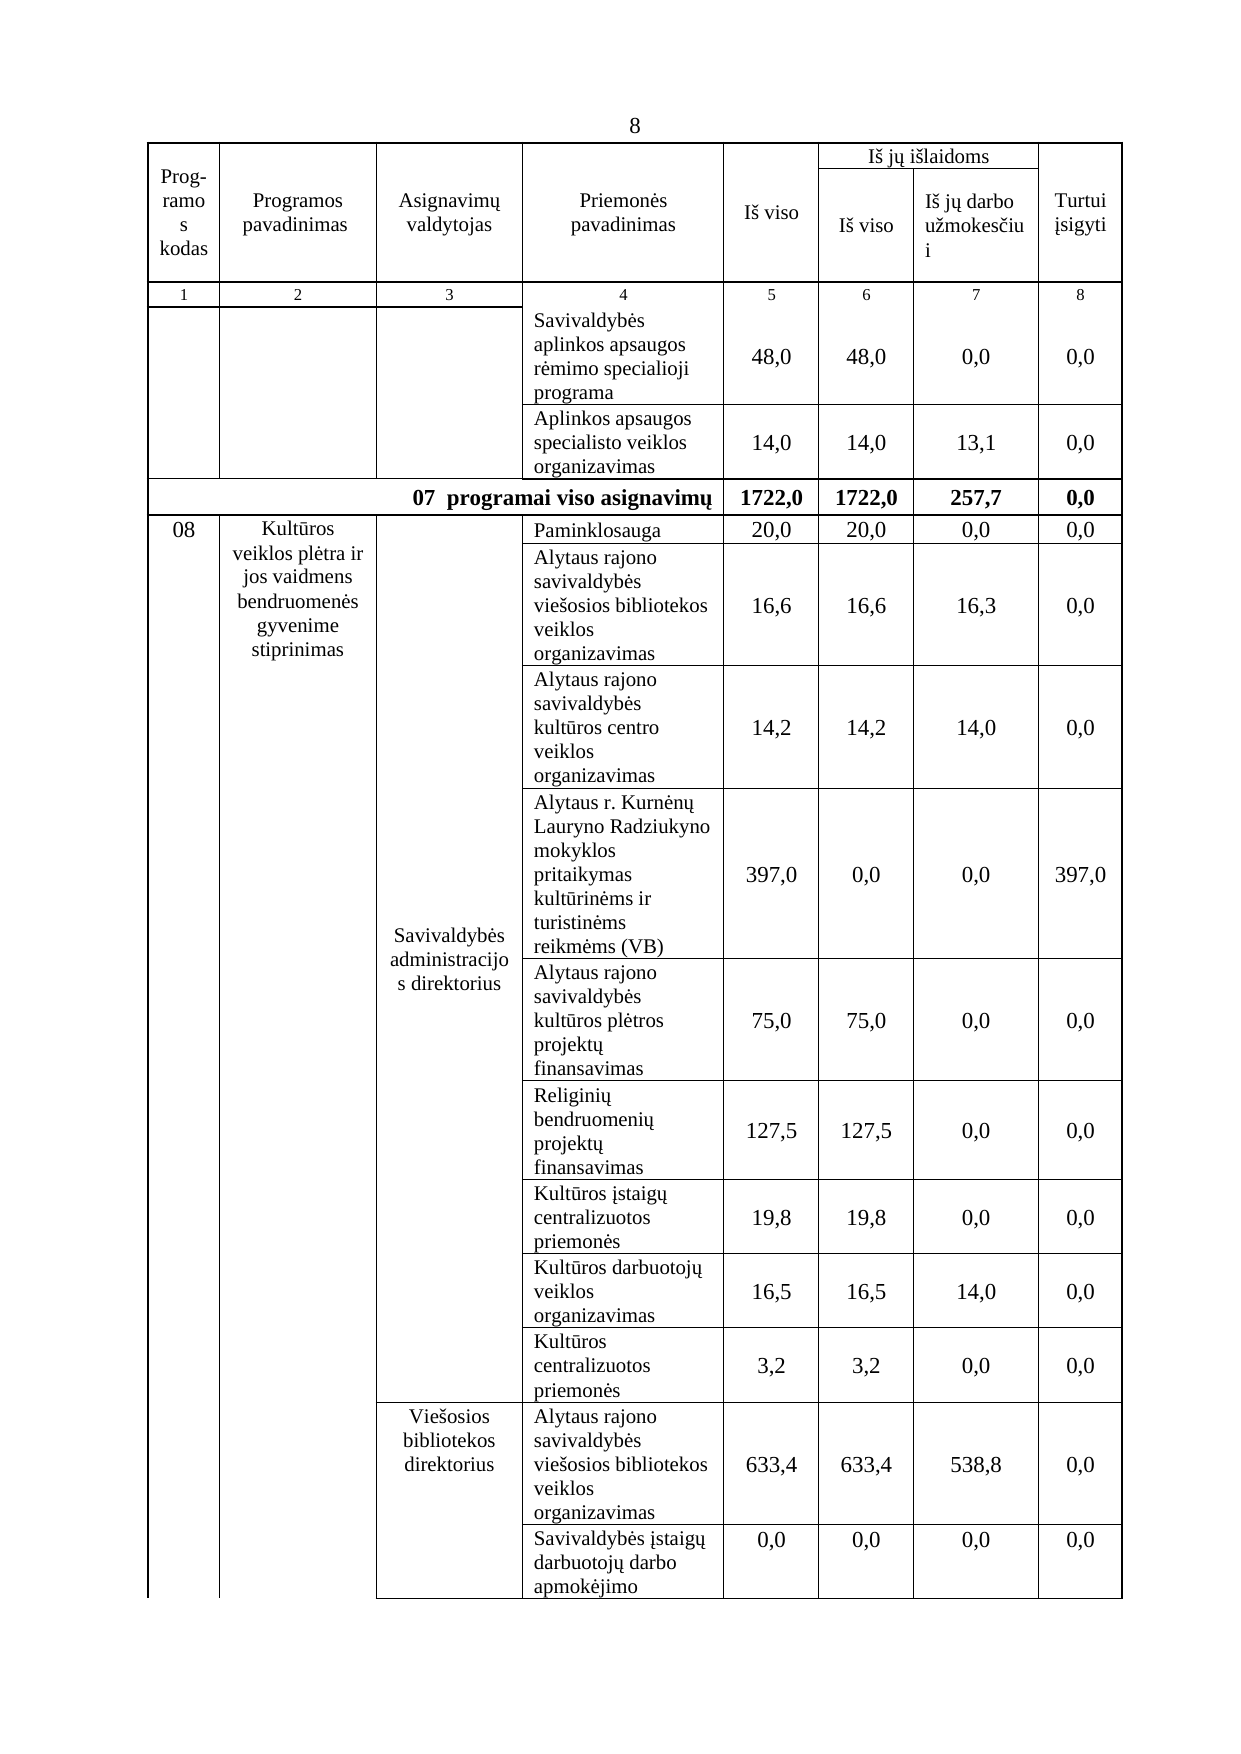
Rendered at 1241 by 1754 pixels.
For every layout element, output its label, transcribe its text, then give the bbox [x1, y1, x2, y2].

table_cell Alytaus rajono savivaldybės kultūros centro veiklos organizavimas [523, 666, 723, 787]
table_cell Savivaldybės įstaigų darbuotojų darbo apmokėjimo [523, 1525, 723, 1598]
table_cell 3 [377, 283, 522, 306]
table_cell Religinių bendruomenių projektų finansavimas [523, 1081, 723, 1179]
table_cell Iš jų darbo užmokesčiui [914, 169, 1038, 281]
table_cell 0,0 [1039, 516, 1121, 543]
table_cell 0,0 [1039, 666, 1121, 787]
table_cell Alytaus rajono savivaldybės kultūros plėtros projektų finansavimas [523, 959, 723, 1080]
table_cell [220, 308, 376, 478]
table_cell 14,2 [724, 666, 818, 787]
table_cell 07 programai viso asignavimų [149, 479, 723, 514]
table_cell 0,0 [1039, 1081, 1121, 1179]
table_header Priemonės pavadinimas [523, 144, 723, 281]
table_cell 48,0 [819, 306, 913, 404]
table_cell 16,5 [724, 1254, 818, 1327]
table_cell Viešosios bibliotekos direktorius [377, 1403, 522, 1598]
table_cell 19,8 [819, 1180, 913, 1253]
table_cell 633,4 [819, 1403, 913, 1524]
table_cell 16,6 [724, 544, 818, 665]
table_cell 127,5 [724, 1081, 818, 1179]
table_cell Kultūros įstaigų centralizuotos priemonės [523, 1180, 723, 1253]
table_cell 08 [149, 516, 219, 1598]
table_cell 0,0 [1039, 1254, 1121, 1327]
table_cell 0,0 [1039, 544, 1121, 665]
table_cell 20,0 [724, 516, 818, 543]
table_cell Alytaus rajono savivaldybės viešosios bibliotekos veiklos organizavimas [523, 1403, 723, 1524]
table_cell 0,0 [1039, 1403, 1121, 1524]
table_cell 0,0 [1039, 1525, 1121, 1598]
table_header Prog-ramos kodas [149, 144, 219, 281]
table_cell 16,6 [819, 544, 913, 665]
table_cell 0,0 [914, 306, 1038, 404]
table_cell Paminklosauga [523, 516, 723, 543]
table_cell 7 [914, 283, 1038, 306]
table_cell 633,4 [724, 1403, 818, 1524]
table_cell 14,0 [914, 666, 1038, 787]
table_cell Kultūros centralizuotos priemonės [523, 1328, 723, 1402]
table_cell 0,0 [914, 1328, 1038, 1402]
table_header Turtui įsigyti [1039, 144, 1121, 281]
table_cell 14,0 [914, 1254, 1038, 1327]
table_cell Iš viso [819, 169, 913, 281]
table_cell Kultūros veiklos plėtra ir jos vaidmens bendruomenės gyvenime stiprinimas [220, 516, 376, 1598]
table_cell 14,0 [724, 405, 818, 478]
table_cell 75,0 [819, 959, 913, 1080]
table_cell 14,0 [819, 405, 913, 478]
table_header Iš jų išlaidoms [819, 144, 1038, 168]
table_cell 0,0 [819, 1525, 913, 1598]
table_cell 1722,0 [819, 480, 913, 514]
table_cell 0,0 [1039, 1328, 1121, 1402]
table_cell 2 [220, 283, 376, 306]
table_cell 538,8 [914, 1403, 1038, 1524]
table_cell 0,0 [914, 1525, 1038, 1598]
table_cell 0,0 [724, 1525, 818, 1598]
table_cell 20,0 [819, 516, 913, 543]
table_cell 14,2 [819, 666, 913, 787]
table_cell Savivaldybės aplinkos apsaugos rėmimo specialioji programa [523, 306, 723, 404]
table_cell 397,0 [724, 789, 818, 958]
table_cell [377, 308, 522, 478]
table_cell Kultūros darbuotojų veiklos organizavimas [523, 1254, 723, 1327]
table_cell 0,0 [819, 789, 913, 958]
table_cell Alytaus r. Kurnėnų Lauryno Radziukyno mokyklos pritaikymas kultūrinėms ir turistinėms reikmėms (VB) [523, 789, 723, 958]
table_cell 8 [1039, 283, 1121, 306]
table_cell [149, 308, 219, 478]
table_cell 0,0 [914, 789, 1038, 958]
table_cell 3,2 [724, 1328, 818, 1402]
table_cell Aplinkos apsaugos specialisto veiklos organizavimas [523, 405, 723, 478]
table_cell Alytaus rajono savivaldybės viešosios bibliotekos veiklos organizavimas [523, 544, 723, 665]
table_cell 0,0 [1039, 1180, 1121, 1253]
table_cell 4 [523, 283, 723, 306]
table_cell 6 [819, 283, 913, 306]
table_cell 397,0 [1039, 789, 1121, 958]
table_cell 48,0 [724, 306, 818, 404]
table_header Asignavimų valdytojas [377, 144, 522, 281]
table_cell 0,0 [1039, 959, 1121, 1080]
table_cell 0,0 [914, 1081, 1038, 1179]
table_cell 0,0 [914, 1180, 1038, 1253]
table_cell 0,0 [914, 516, 1038, 543]
table_cell 0,0 [1039, 480, 1121, 514]
table_cell 3,2 [819, 1328, 913, 1402]
table_cell 19,8 [724, 1180, 818, 1253]
table_cell 1 [149, 283, 219, 306]
table_cell 0,0 [1039, 306, 1121, 404]
table_cell 257,7 [914, 480, 1038, 514]
table_cell Savivaldybės administracijos direktorius [377, 516, 522, 1402]
table_header Iš viso [724, 144, 818, 281]
table_cell 5 [724, 283, 818, 306]
table_cell 0,0 [1039, 405, 1121, 478]
table_cell 16,5 [819, 1254, 913, 1327]
table_cell 16,3 [914, 544, 1038, 665]
table_cell 13,1 [914, 405, 1038, 478]
table_cell 1722,0 [724, 480, 818, 514]
table_cell 0,0 [914, 959, 1038, 1080]
table_header Programos pavadinimas [220, 144, 376, 281]
table_cell 75,0 [724, 959, 818, 1080]
table_cell 127,5 [819, 1081, 913, 1179]
